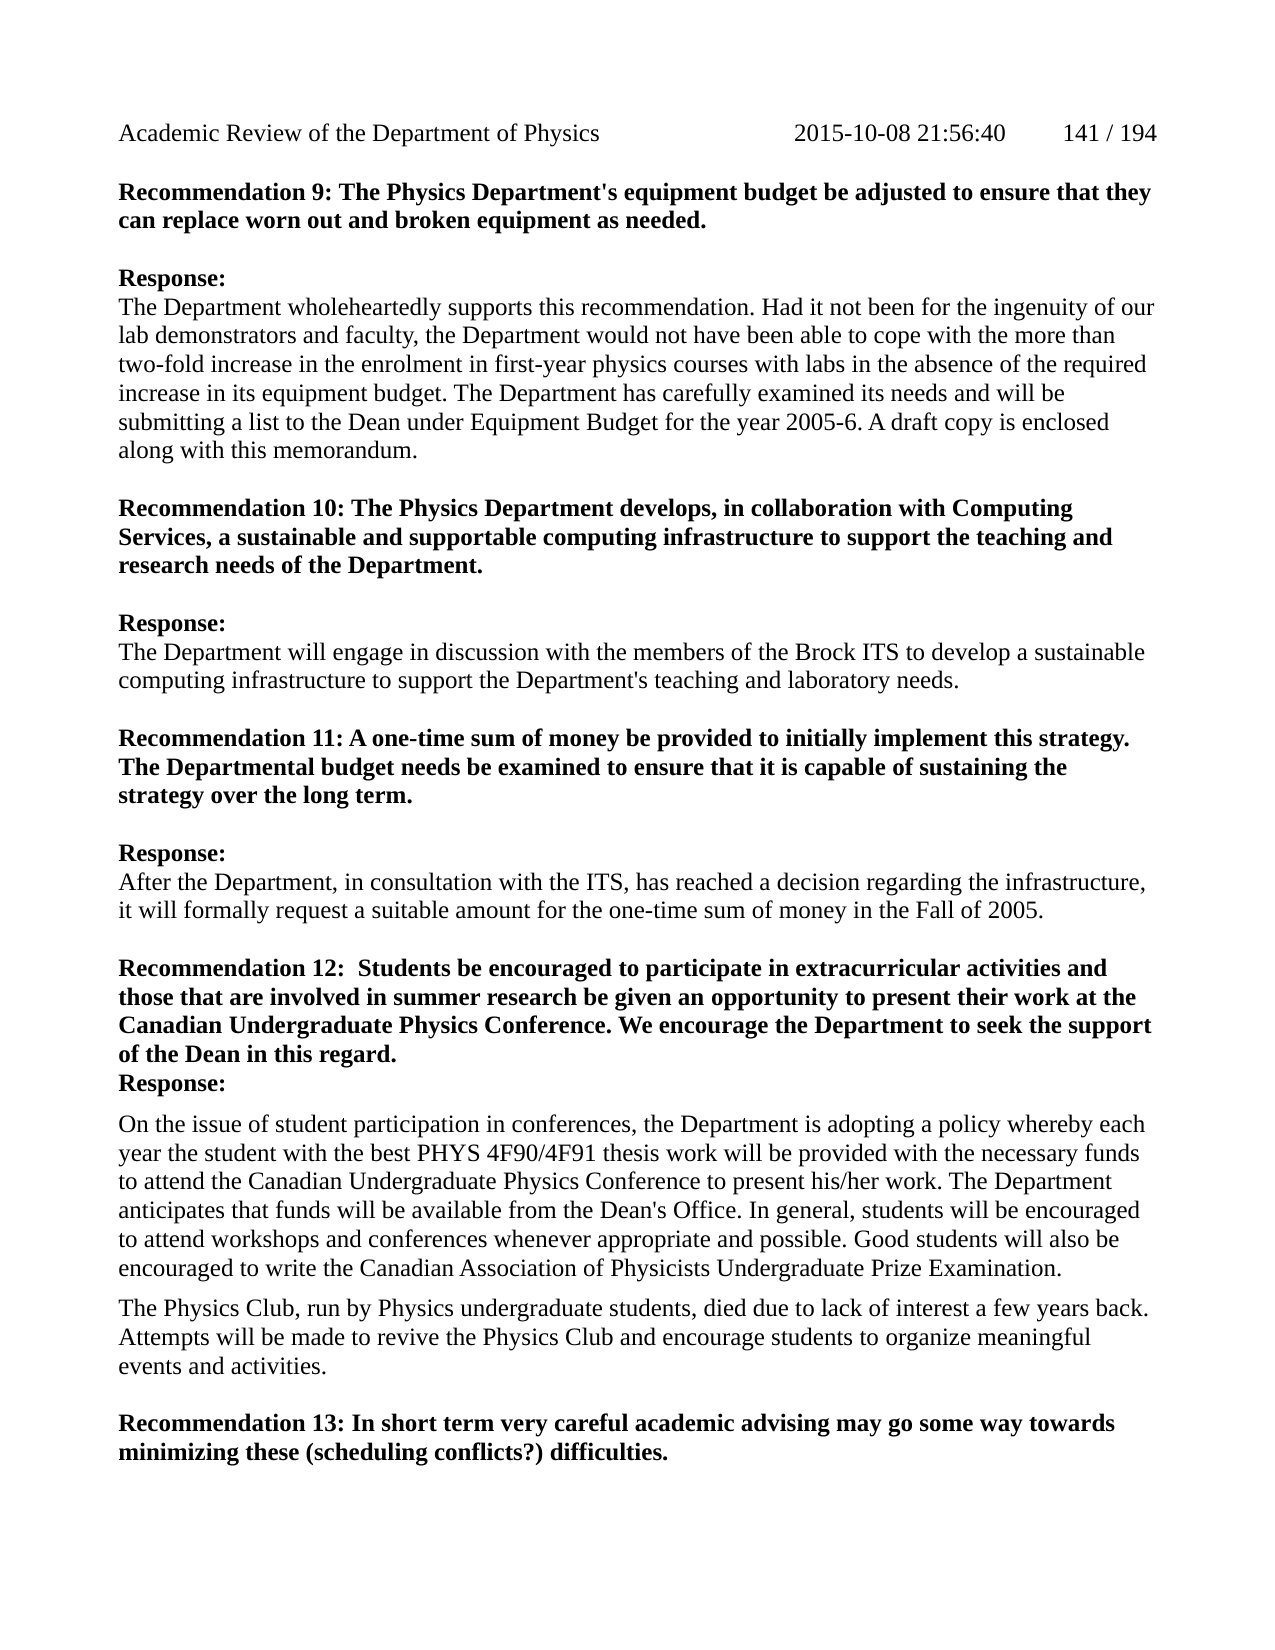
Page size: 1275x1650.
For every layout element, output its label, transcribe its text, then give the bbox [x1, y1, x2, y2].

text Recommendation 11: A one-time sum of money be provided to initially implement this strategy. The Departmental budget needs be examined to ensure that it is capable of sustaining the strategy over the long term. [118, 723, 1157, 809]
text The Department wholeheartedly supports this recommendation. Had it not been for the ingenuity of our lab demonstrators and faculty, the Department would not have been able to cope with the more than two-fold increase in the enrolment in first-year physics courses with labs in the absence of the required increase in its equipment budget. The Department has carefully examined its needs and will be submitting a list to the Dean under Equipment Budget for the year 2005-6. A draft copy is enclosed along with this memorandum. [118, 292, 1157, 464]
text The Physics Club, run by Physics undergraduate students, died due to lack of interest a few years back. Attempts will be made to revive the Physics Club and encourage students to organize meaningful events and activities. [118, 1293, 1157, 1379]
text Recommendation 10: The Physics Department develops, in collaboration with Computing Services, a sustainable and supportable computing infrastructure to support the teaching and research needs of the Department. [118, 493, 1157, 579]
text Recommendation 9: The Physics Department's equipment budget be adjusted to ensure that they can replace worn out and broken equipment as needed. [118, 177, 1157, 234]
text Response: [118, 608, 1157, 637]
text Response: [118, 263, 1157, 292]
text On the issue of student participation in conferences, the Department is adopting a policy whereby each year the student with the best PHYS 4F90/4F91 thesis work will be provided with the necessary funds to attend the Canadian Undergraduate Physics Conference to present his/her work. The Department anticipates that funds will be available from the Dean's Office. In general, students will be encouraged to attend workshops and conferences whenever appropriate and possible. Good students will also be encouraged to write the Canadian Association of Physicists Undergraduate Prize Examination. [118, 1109, 1157, 1281]
text Response: [118, 1068, 1157, 1097]
text After the Department, in consultation with the ITS, has reached a decision regarding the infrastructure, it will formally request a suitable amount for the one-time sum of money in the Fall of 2005. [118, 867, 1157, 924]
text Recommendation 12: Students be encouraged to participate in extracurricular activities and those that are involved in summer research be given an opportunity to present their work at the Canadian Undergraduate Physics Conference. We encourage the Department to seek the support of the Dean in this regard. [118, 953, 1157, 1068]
text Recommendation 13: In short term very careful academic advising may go some way towards minimizing these (scheduling conflicts?) difficulties. [118, 1408, 1157, 1466]
text The Department will engage in discussion with the members of the Brock ITS to develop a sustainable computing infrastructure to support the Department's teaching and laboratory needs. [118, 637, 1157, 694]
text Response: [118, 838, 1157, 867]
